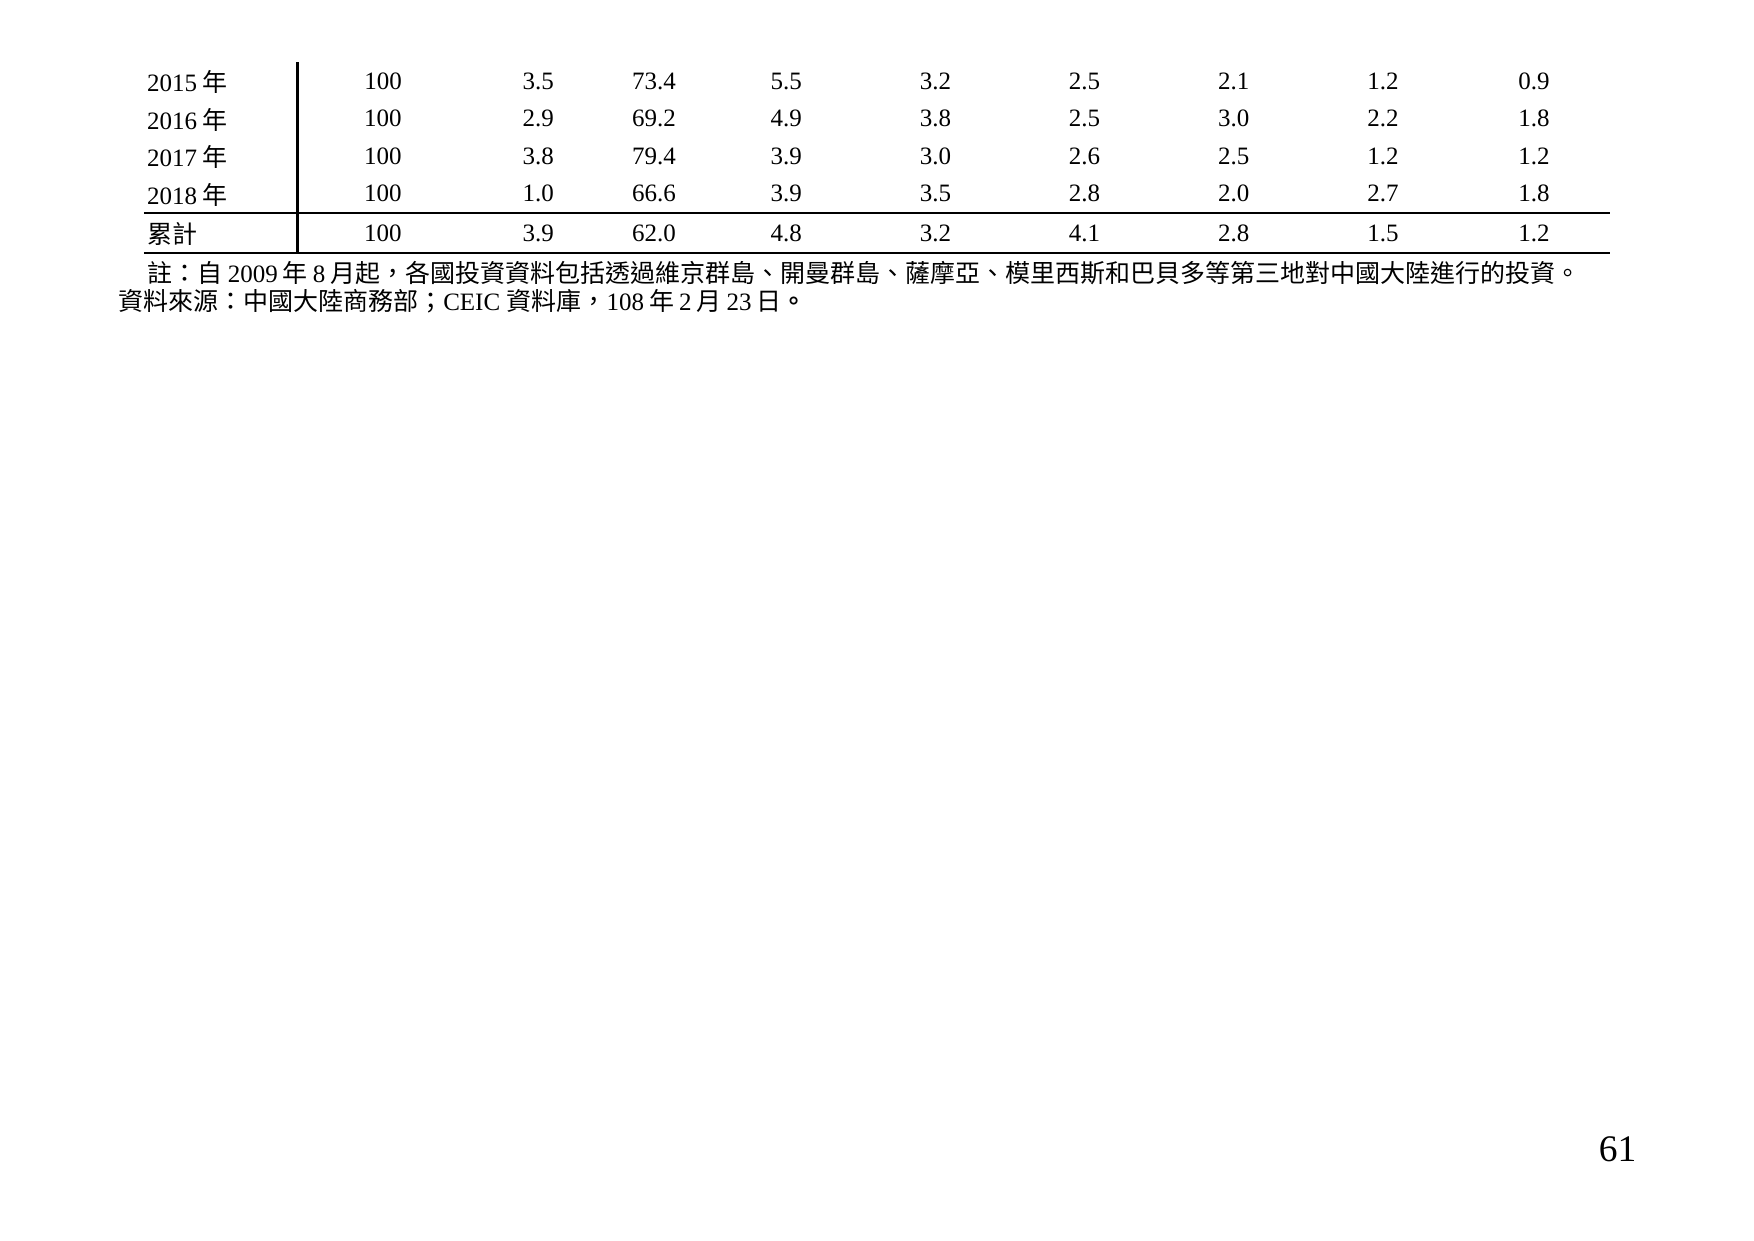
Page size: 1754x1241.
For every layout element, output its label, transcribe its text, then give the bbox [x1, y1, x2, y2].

table_cell 2017年 [144, 137, 296, 174]
table_cell 1.2 [1308, 62, 1457, 99]
table_cell 3.9 [480, 214, 596, 252]
table_cell 2.5 [1010, 62, 1159, 99]
table_cell 4.9 [711, 100, 861, 137]
table_cell 累計 [144, 214, 296, 252]
table_cell 100 [299, 62, 480, 99]
table_cell 2015年 [144, 62, 296, 99]
table_cell 1.2 [1457, 214, 1610, 252]
table_cell 100 [299, 175, 480, 212]
table_cell 4.1 [1010, 214, 1159, 252]
table_cell 73.4 [596, 62, 711, 99]
table_cell 3.2 [861, 62, 1010, 99]
table_cell 4.8 [711, 214, 861, 252]
table_cell 3.2 [861, 214, 1010, 252]
table_cell 100 [299, 214, 480, 252]
table_cell 2.8 [1159, 214, 1308, 252]
table_cell 69.2 [596, 100, 711, 137]
table_cell 5.5 [711, 62, 861, 99]
text 註：自2009年8月起，各國投資資料包括透過維京群島、開曼群島、薩摩亞、模里西斯和巴貝多等第三地對中國大陸進行的投資。 [148, 254, 1636, 290]
table_cell 3.8 [861, 100, 1010, 137]
table_cell 1.2 [1457, 137, 1610, 174]
table_cell 100 [299, 137, 480, 174]
text 資料來源：中國大陸商務部；CEIC 資料庫，108年2月23日。 [118, 290, 1636, 315]
table_cell 3.9 [711, 137, 861, 174]
table_cell 2016年 [144, 100, 296, 137]
table_cell 3.5 [861, 175, 1010, 212]
table_cell 79.4 [596, 137, 711, 174]
table_cell 2.5 [1010, 100, 1159, 137]
table_cell 1.8 [1457, 100, 1610, 137]
table_cell 100 [299, 100, 480, 137]
table_cell 62.0 [596, 214, 711, 252]
table_cell 2.6 [1010, 137, 1159, 174]
table_cell 3.8 [480, 137, 596, 174]
table_cell 3.0 [1159, 100, 1308, 137]
table_cell 2.5 [1159, 137, 1308, 174]
table_cell 1.8 [1457, 175, 1610, 212]
table_cell 2.0 [1159, 175, 1308, 212]
table_cell 3.0 [861, 137, 1010, 174]
table_cell 2.2 [1308, 100, 1457, 137]
table_cell 2.8 [1010, 175, 1159, 212]
table_cell 66.6 [596, 175, 711, 212]
table_cell 2.9 [480, 100, 596, 137]
table_cell 1.0 [480, 175, 596, 212]
table_cell 1.2 [1308, 137, 1457, 174]
table_cell 2018年 [144, 175, 296, 212]
table_cell 1.5 [1308, 214, 1457, 252]
table_cell 3.9 [711, 175, 861, 212]
table_cell 2.7 [1308, 175, 1457, 212]
table_cell 3.5 [480, 62, 596, 99]
table_cell 2.1 [1159, 62, 1308, 99]
table_cell 0.9 [1457, 62, 1610, 99]
